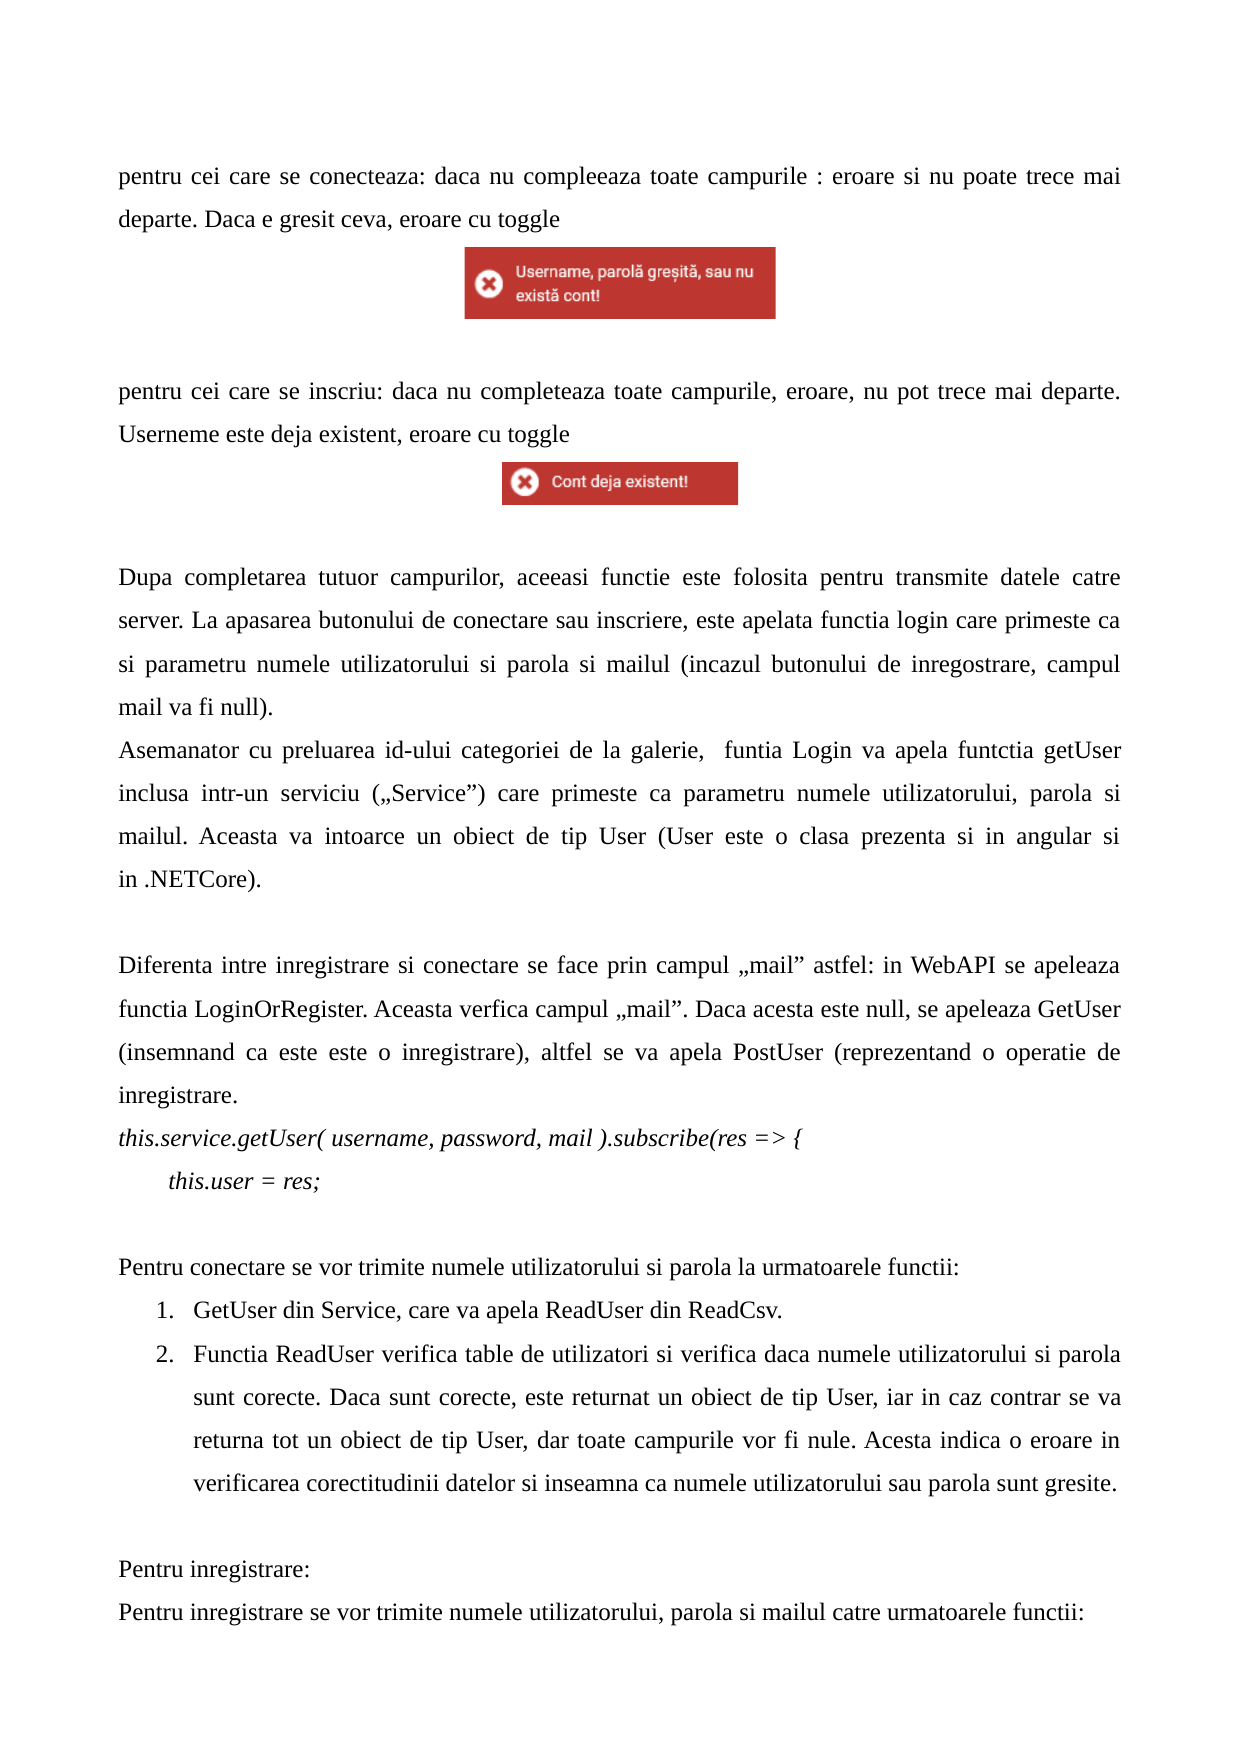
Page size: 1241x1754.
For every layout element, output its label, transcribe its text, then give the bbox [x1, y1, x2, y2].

text this.service.getUser( username, password, mail ).subscribe(res => { [118, 1123, 1122, 1152]
picture [502, 462, 739, 505]
list GetUser din Service, care va apela ReadUser din ReadCsv. [156, 1296, 1122, 1324]
text Diferenta intre inregistrare si conectare se face prin campul „mail” astfel: in WebAPI se apeleaza functia LoginOrRegister. Aceasta verfica campul „mail”. Daca acesta este null, se apeleaza GetUser (insemnand ca este este o inregistrare), altfel se va apela PostUser (reprezentand o operatie de inregistrare. [118, 951, 1122, 1109]
picture [464, 247, 776, 319]
text pentru cei care se conecteaza: daca nu compleeaza toate campurile : eroare si nu poate trece mai departe. Daca e gresit ceva, eroare cu toggle [118, 161, 1122, 233]
text pentru cei care se inscriu: daca nu completeaza toate campurile, eroare, nu pot trece mai departe. Userneme este deja existent, eroare cu toggle [118, 376, 1122, 448]
text Pentru inregistrare: [118, 1554, 1122, 1583]
text this.user = res; [118, 1166, 1122, 1195]
text Asemanator cu preluarea id-ului categoriei de la galerie, funtia Login va apela funtctia getUser inclusa intr-un serviciu („Service”) care primeste ca parametru numele utilizatorului, parola si mailul. Aceasta va intoarce un obiect de tip User (User este o clasa prezenta si in angular si in .NETCore). [118, 735, 1122, 893]
list Functia ReadUser verifica table de utilizatori si verifica daca numele utilizatorului si parola sunt corecte. Daca sunt corecte, este returnat un obiect de tip User, iar in caz contrar se va returna tot un obiect de tip User, dar toate campurile vor fi nule. Acesta indica o eroare in verificarea corectitudinii datelor si inseamna ca numele utilizatorului sau parola sunt gresite. [156, 1339, 1122, 1497]
text Dupa completarea tutuor campurilor, aceeasi functie este folosita pentru transmite datele catre server. La apasarea butonului de conectare sau inscriere, este apelata functia login care primeste ca si parametru numele utilizatorului si parola si mailul (incazul butonului de inregostrare, campul mail va fi null). [118, 562, 1122, 721]
text Pentru conectare se vor trimite numele utilizatorului si parola la urmatoarele functii: [118, 1252, 1122, 1281]
text Pentru inregistrare se vor trimite numele utilizatorului, parola si mailul catre urmatoarele functii: [118, 1597, 1122, 1626]
